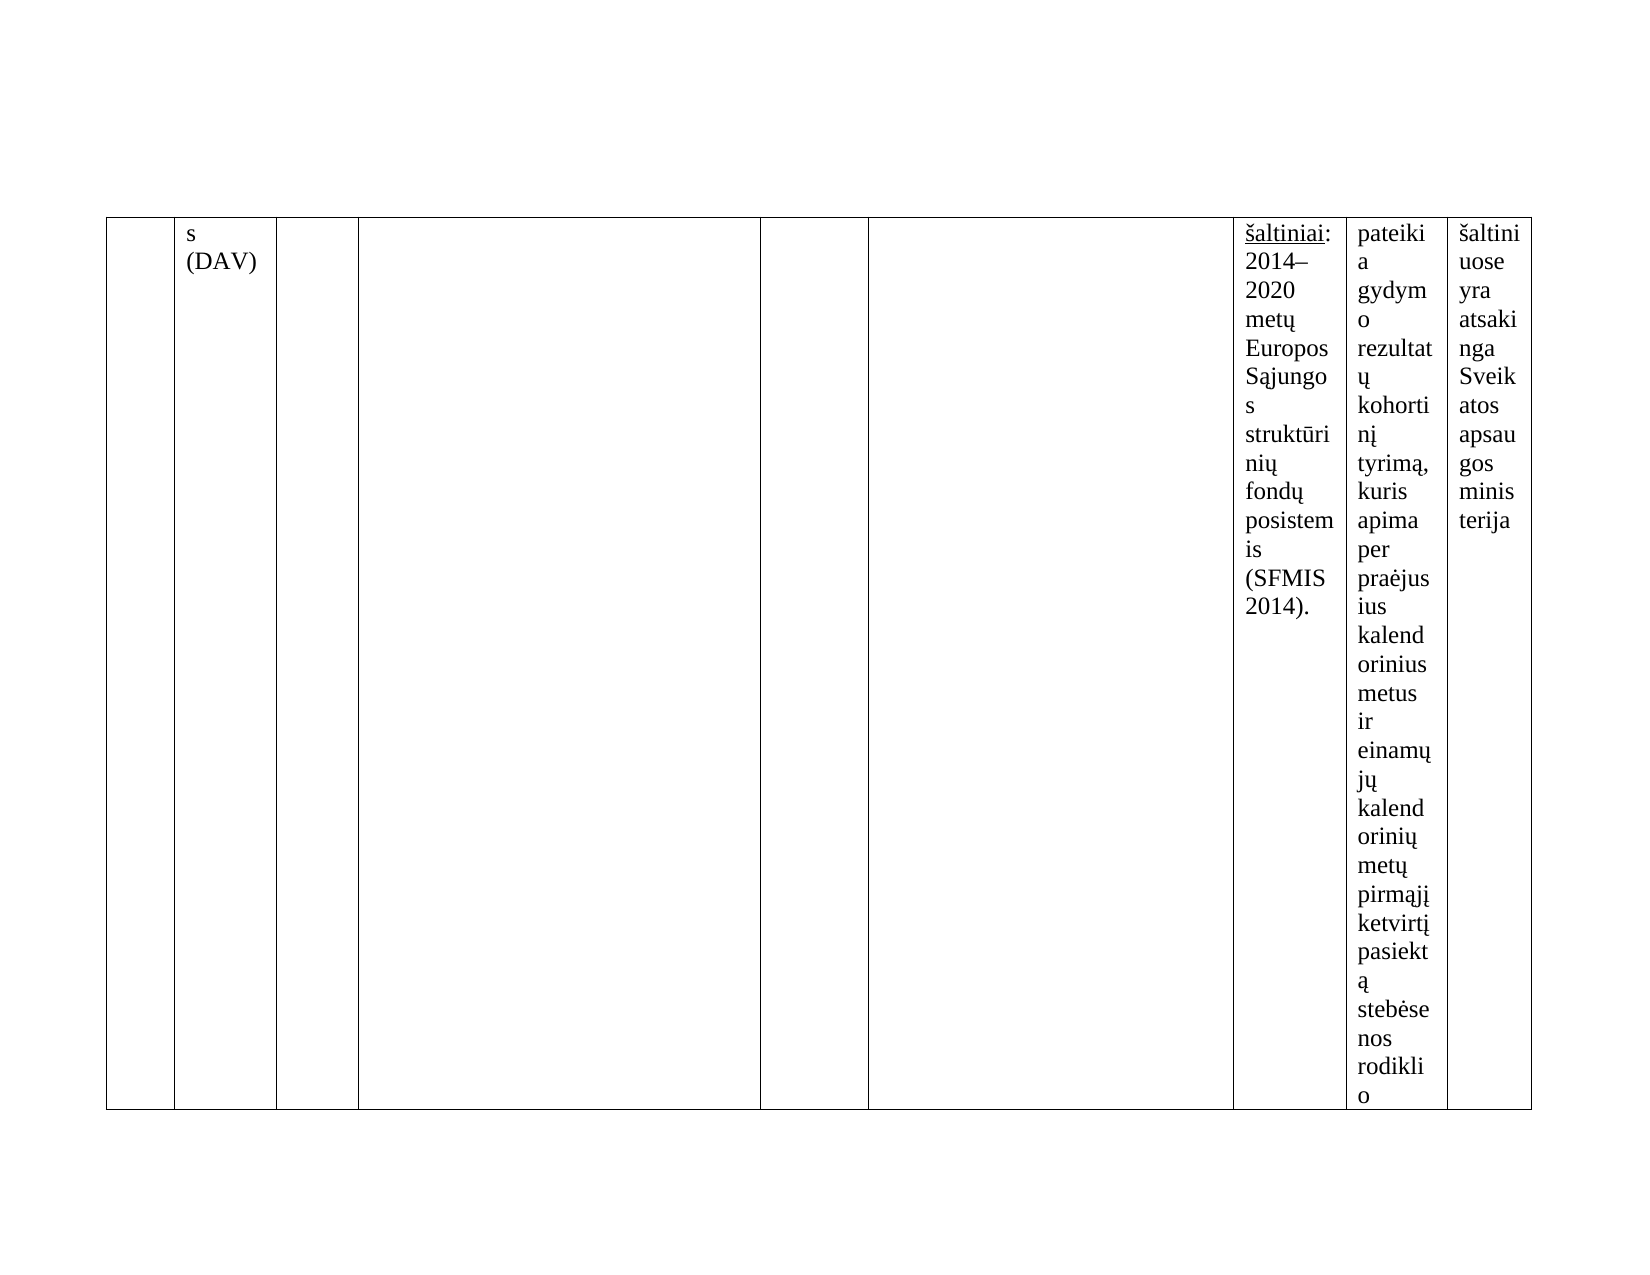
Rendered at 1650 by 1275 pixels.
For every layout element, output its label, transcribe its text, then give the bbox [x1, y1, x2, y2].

table_cell pateikia gydymo rezultatų kohortinį tyrimą, kuris apima per praėjusius kalendorinius metus ir einamųjų kalendorinių metų pirmąjį ketvirtį pasiektą stebėsenos rodiklio [1347, 218, 1447, 1109]
table_cell [869, 218, 1233, 1109]
table_cell šaltiniuose yra atsakinga Sveikatos apsaugos ministerija [1448, 218, 1531, 1109]
table_cell [107, 218, 174, 1109]
table_cell [359, 218, 760, 1109]
table_cell [761, 218, 868, 1109]
table_cell [277, 218, 358, 1109]
table_cell šaltiniai: 2014–2020 metų Europos Sąjungos struktūrinių fondų posistemis (SFMIS 2014). [1234, 218, 1346, 1109]
table_cell s (DAV) [175, 218, 276, 1109]
